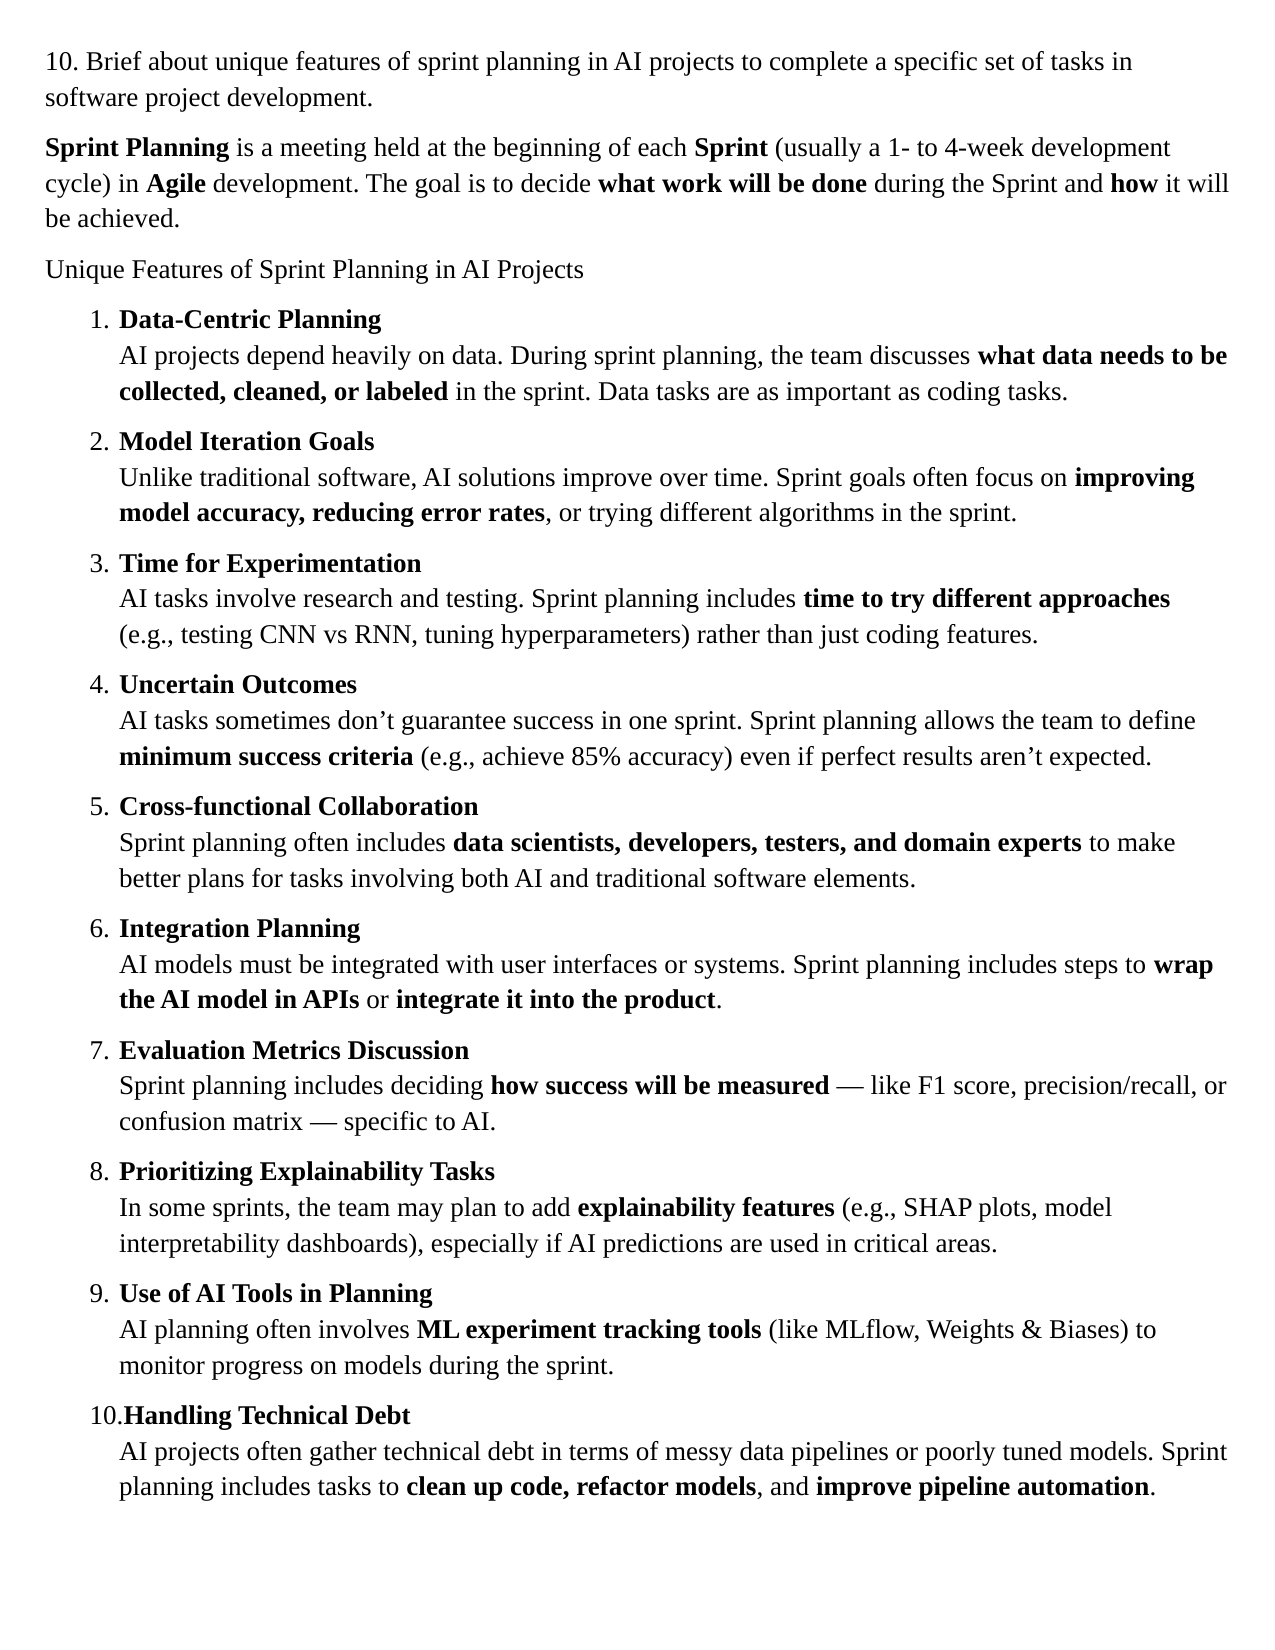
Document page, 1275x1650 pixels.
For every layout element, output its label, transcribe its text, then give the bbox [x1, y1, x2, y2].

list Uncertain Outcomes AI tasks sometimes don’t guarantee success in one sprint. Sprint planning allows the team to define minimum success criteria (e.g., achieve 85% accuracy) even if perfect results aren’t expected. [89, 668, 1230, 771]
text 10. Brief about unique features of sprint planning in AI projects to complete a specific set of tasks in software project development. [45, 45, 1230, 112]
list Time for Experimentation AI tasks involve research and testing. Sprint planning includes time to try different approaches (e.g., testing CNN vs RNN, tuning hyperparameters) rather than just coding features. [89, 547, 1230, 649]
subtitle Unique Features of Sprint Planning in AI Projects [45, 253, 1230, 284]
list Use of AI Tools in Planning AI planning often involves ML experiment tracking tools (like MLflow, Weights & Biases) to monitor progress on models during the sprint. [89, 1277, 1230, 1380]
list Cross-functional Collaboration Sprint planning often includes data scientists, developers, testers, and domain experts to make better plans for tasks involving both AI and traditional software elements. [89, 790, 1230, 893]
list Prioritizing Explainability Tasks In some sprints, the team may plan to add explainability features (e.g., SHAP plots, model interpretability dashboards), especially if AI predictions are used in critical areas. [89, 1156, 1230, 1258]
list Data-Centric Planning AI projects depend heavily on data. During sprint planning, the team discusses what data needs to be collected, cleaned, or labeled in the sprint. Data tasks are as important as coding tasks. [89, 303, 1230, 406]
list Integration Planning AI models must be integrated with user interfaces or systems. Sprint planning includes steps to wrap the AI model in APIs or integrate it into the product. [89, 912, 1230, 1014]
list Evaluation Metrics Discussion Sprint planning includes deciding how success will be measured — like F1 score, precision/recall, or confusion matrix — specific to AI. [89, 1034, 1230, 1136]
text Sprint Planning is a meeting held at the beginning of each Sprint (usually a 1- to 4-week development cycle) in Agile development. The goal is to decide what work will be done during the Sprint and how it will be achieved. [45, 131, 1230, 234]
list Model Iteration Goals Unlike traditional software, AI solutions improve over time. Sprint goals often focus on improving model accuracy, reducing error rates, or trying different algorithms in the sprint. [89, 425, 1230, 527]
list Handling Technical Debt AI projects often gather technical debt in terms of messy data pipelines or poorly tuned models. Sprint planning includes tasks to clean up code, refactor models, and improve pipeline automation. [89, 1399, 1230, 1502]
